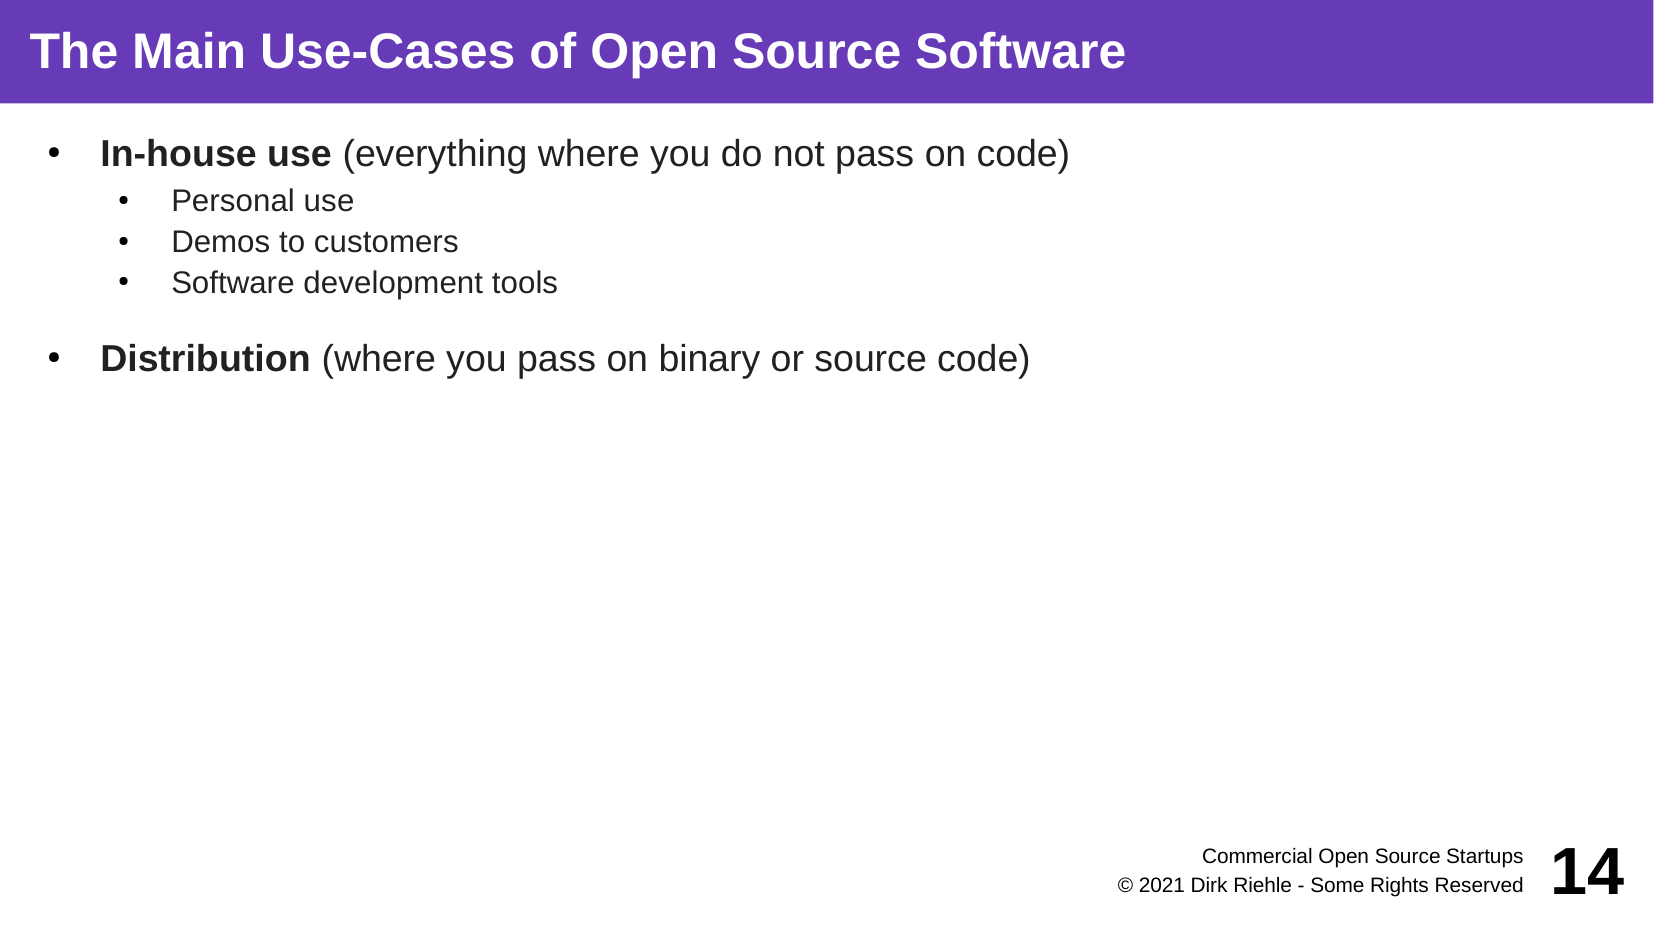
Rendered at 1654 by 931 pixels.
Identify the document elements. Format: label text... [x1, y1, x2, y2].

title The Main Use-Cases of Open Source Software [0, 0, 1654, 104]
list In-house use (everything where you do not pass on code) Personal use Demos to customers Software development tools Distribution (where you pass on binary or source code) [29, 132, 1625, 813]
